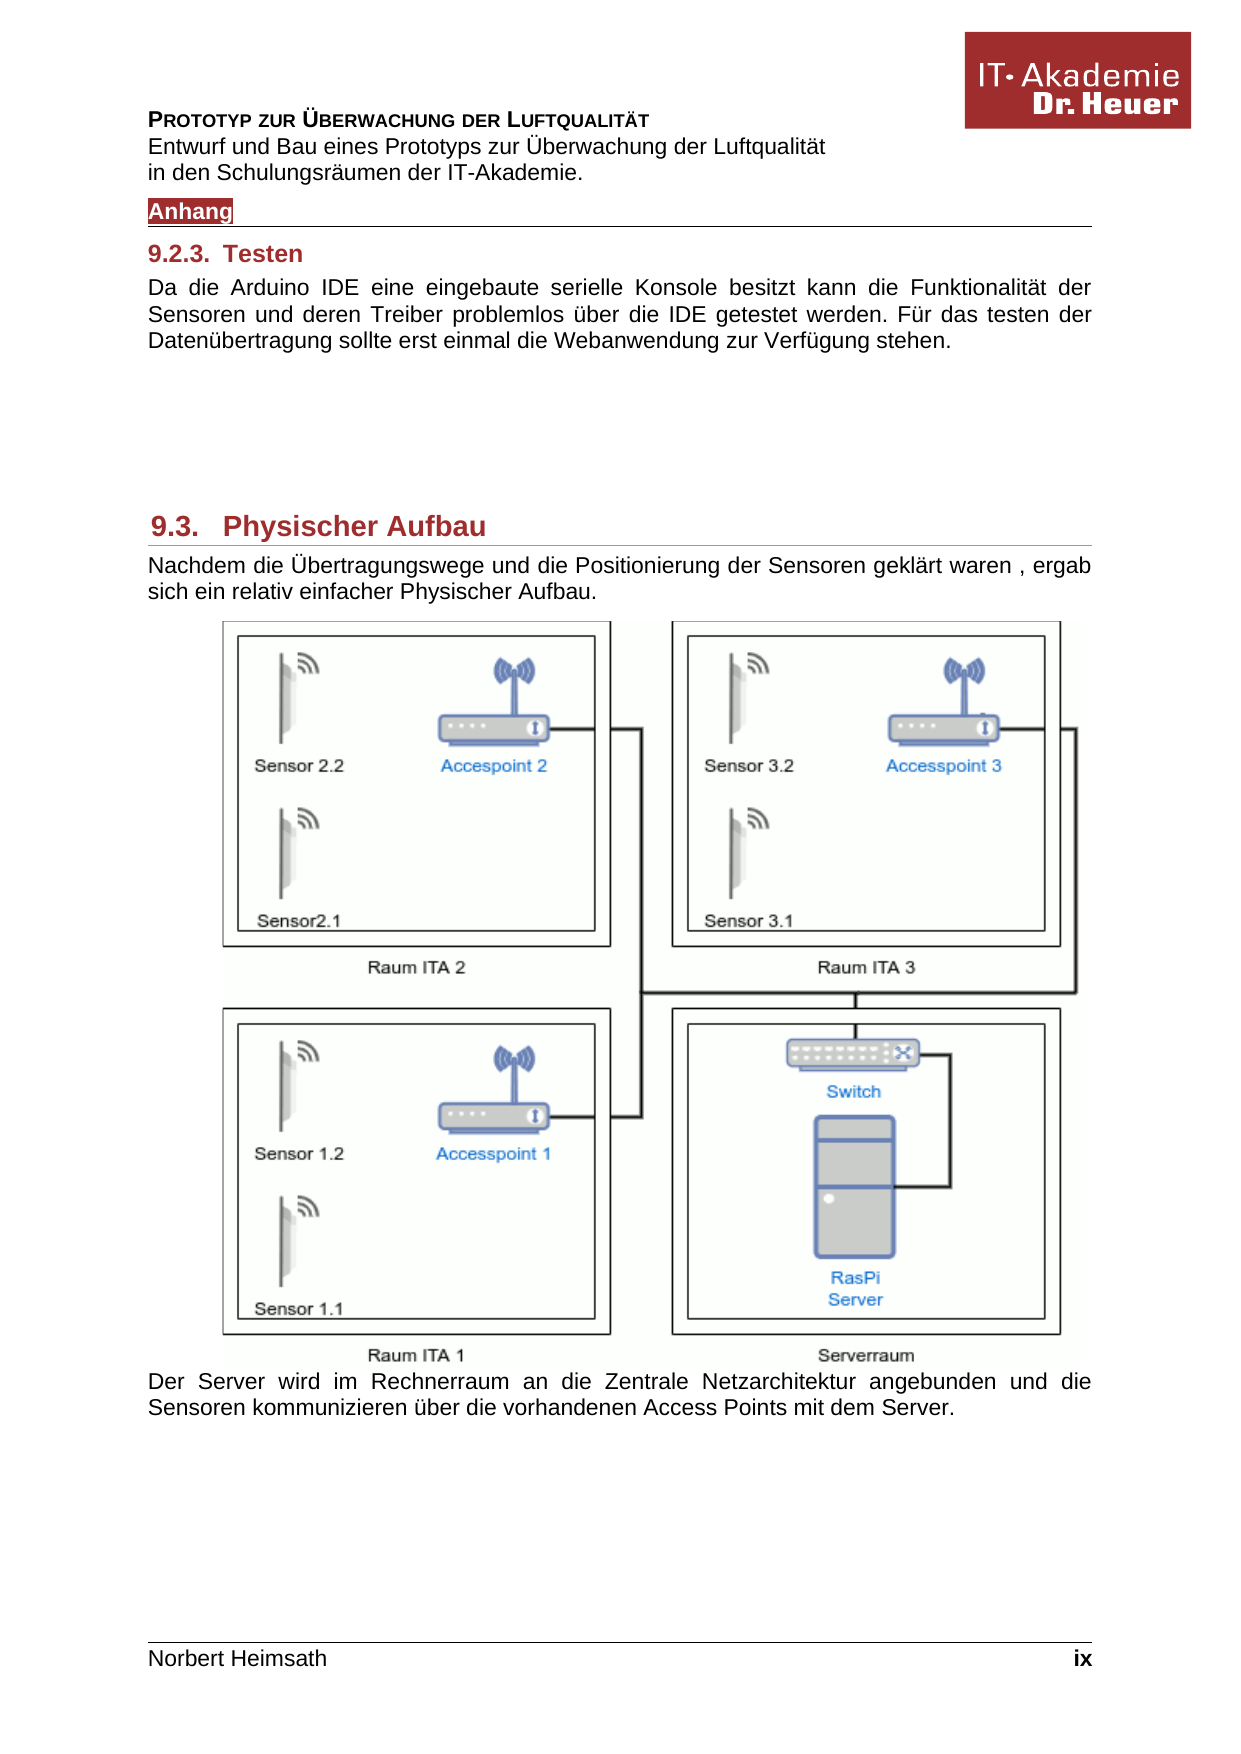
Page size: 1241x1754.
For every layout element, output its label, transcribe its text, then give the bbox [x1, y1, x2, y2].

subtitle Testen [148, 239, 1092, 268]
text Nachdem die Übertragungswege und die Positionierung der Sensoren geklärt waren , ergab sich ein relativ einfacher Physischer Aufbau. [148, 552, 1092, 604]
subtitle Physischer Aufbau [148, 506, 1092, 545]
picture [222, 621, 1080, 1368]
text Der Server wird im Rechnerraum an die Zentrale Netzarchitektur angebunden und die Sensoren kommunizieren über die vorhandenen Access Points mit dem Server. [148, 1121, 1092, 1420]
text Da die Arduino IDE eine eingebaute serielle Konsole besitzt kann die Funktionalität der Sensoren und deren Treiber problemlos über die IDE getestet werden. Für das testen der Datenübertragung sollte erst einmal die Webanwendung zur Verfügung stehen. [148, 274, 1092, 353]
